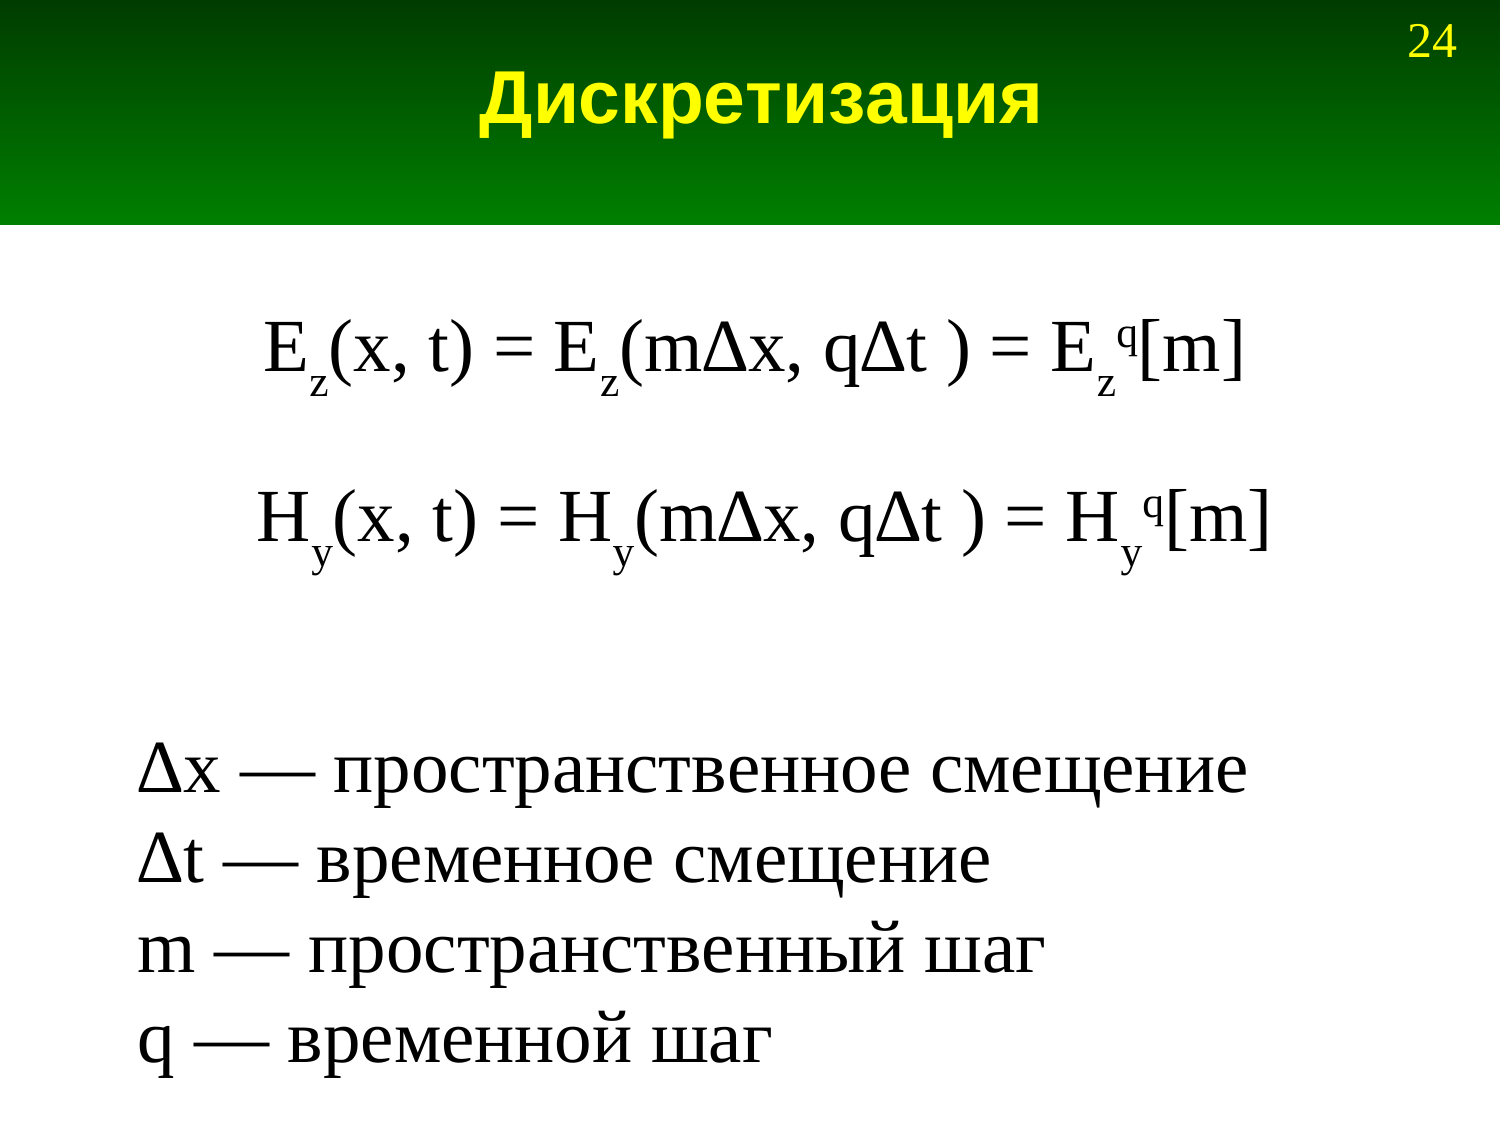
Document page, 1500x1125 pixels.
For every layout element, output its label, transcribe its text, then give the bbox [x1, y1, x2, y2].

text_box Hy(x, t) = Hy(m∆x, q∆t ) = Hyq[m] [242, 459, 1294, 609]
title Дискретизация [123, 0, 1399, 188]
text_box ∆x — пространственное смещение ∆t — временное смещение m — пространственный шаг q — временной шаг [123, 710, 1335, 1085]
text_box Ez(x, t) = Ez(m∆x, q∆t ) = Ezq[m] [248, 289, 1276, 415]
